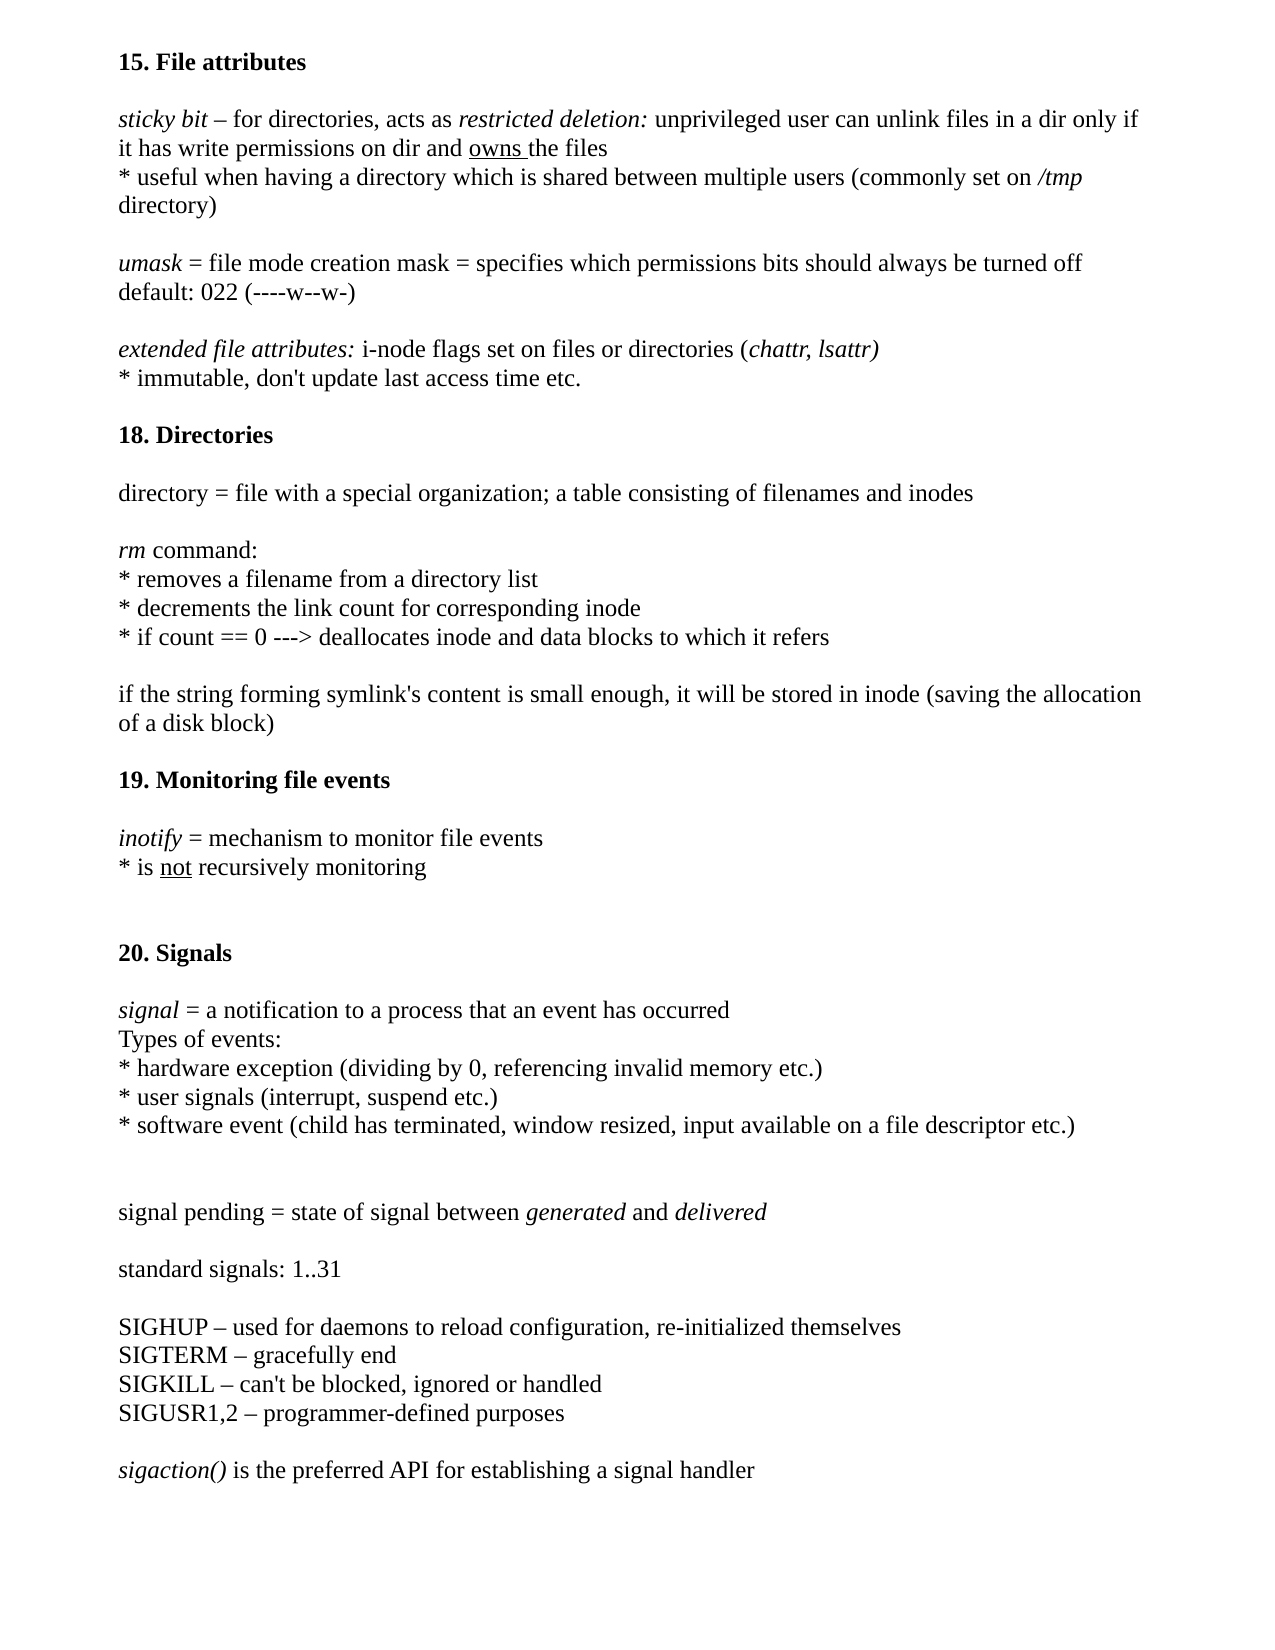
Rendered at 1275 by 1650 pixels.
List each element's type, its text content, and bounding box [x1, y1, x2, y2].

text * is not recursively monitoring [118, 852, 1157, 881]
text SIGTERM – gracefully end [118, 1341, 1157, 1369]
text extended file attributes: i-node flags set on files or directories (chattr, lsattr) [118, 334, 1157, 363]
text directory = file with a special organization; a table consisting of filenames and inodes [118, 478, 1157, 507]
text * useful when having a directory which is shared between multiple users (commonly set on /tmp directory) [118, 162, 1157, 219]
text * decrements the link count for corresponding inode [118, 593, 1157, 622]
text SIGHUP – used for daemons to reload configuration, re-initialized themselves [118, 1312, 1157, 1341]
text * software event (child has terminated, window resized, input available on a file descriptor etc.) [118, 1111, 1157, 1139]
text 15. File attributes [118, 47, 1157, 76]
text * removes a filename from a directory list [118, 564, 1157, 593]
text 20. Signals [118, 938, 1157, 967]
text default: 022 (----w--w-) [118, 277, 1157, 306]
text sigaction() is the preferred API for establishing a signal handler [118, 1456, 1157, 1484]
text signal pending = state of signal between generated and delivered [118, 1197, 1157, 1226]
text 19. Monitoring file events [118, 766, 1157, 794]
text SIGUSR1,2 – programmer-defined purposes [118, 1398, 1157, 1427]
text umask = file mode creation mask = specifies which permissions bits should always be turned off [118, 248, 1157, 277]
text Types of events: [118, 1024, 1157, 1053]
text 18. Directories [118, 421, 1157, 449]
text * hardware exception (dividing by 0, referencing invalid memory etc.) [118, 1053, 1157, 1082]
text * user signals (interrupt, suspend etc.) [118, 1082, 1157, 1111]
text * if count == 0 ---> deallocates inode and data blocks to which it refers [118, 622, 1157, 651]
text signal = a notification to a process that an event has occurred [118, 996, 1157, 1024]
text * immutable, don't update last access time etc. [118, 363, 1157, 392]
text SIGKILL – can't be blocked, ignored or handled [118, 1369, 1157, 1398]
text standard signals: 1..31 [118, 1254, 1157, 1283]
text sticky bit – for directories, acts as restricted deletion: unprivileged user can unlink files in a dir only if it has write permissions on dir and owns the files [118, 104, 1157, 162]
text inotify = mechanism to monitor file events [118, 823, 1157, 852]
text rm command: [118, 536, 1157, 564]
text if the string forming symlink's content is small enough, it will be stored in inode (saving the allocation of a disk block) [118, 679, 1157, 737]
